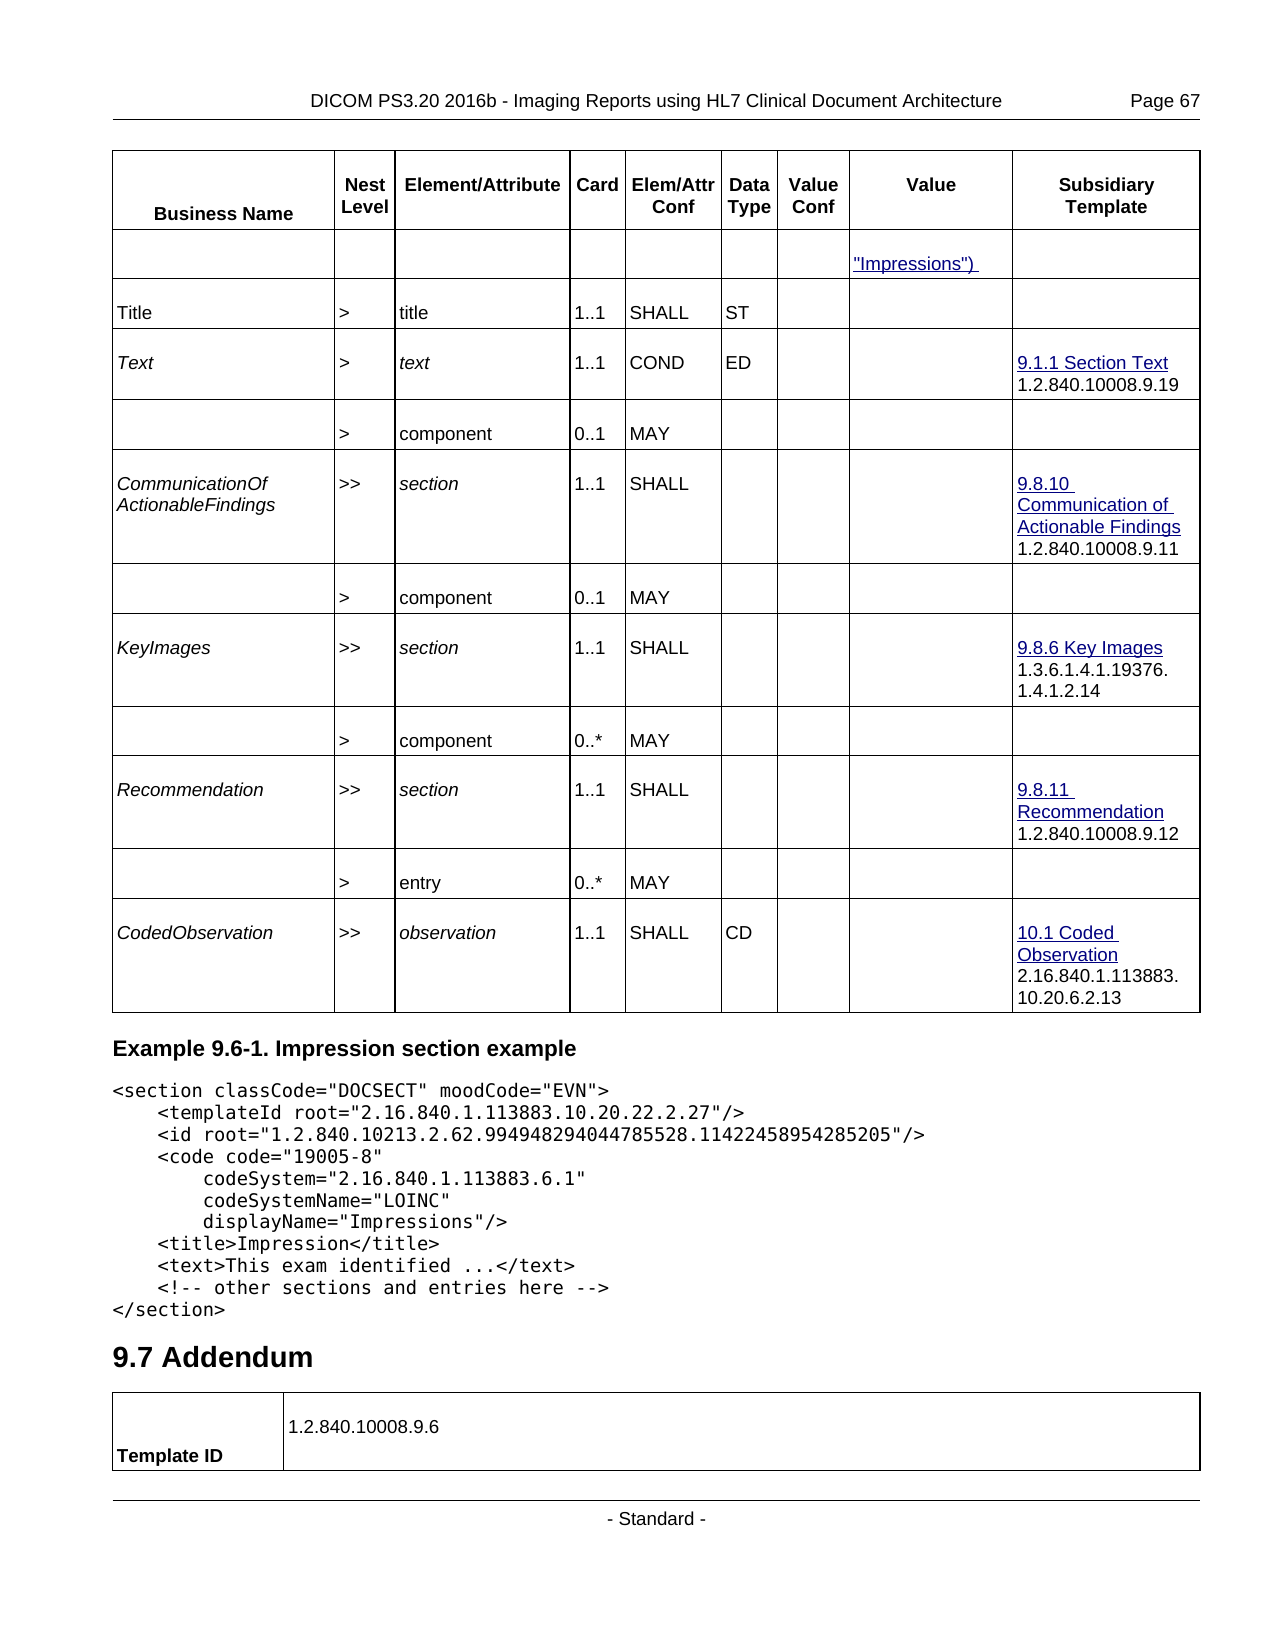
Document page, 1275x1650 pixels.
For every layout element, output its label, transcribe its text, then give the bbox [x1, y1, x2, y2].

table_cell SHALL [626, 279, 721, 328]
text <section classCode="DOCSECT" moodCode="EVN"> <templateId root="2.16.840.1.113883.10.20.22.2.27"/> <id root="1.2.840.10213.2.62.994948294044785528.11422458954285205"/> <code code="19005-8" codeSystem="2.16.840.1.113883.6.1" codeSystemName="LOINC" displayName="Impressions"/> <title>Impression</title> <text>This exam identified ...</text> <!-- other sections and entries here --> </section> [112, 1080, 1200, 1321]
table_header Value Conf [778, 151, 849, 228]
table_cell [571, 230, 625, 278]
table_cell >> [335, 899, 394, 1012]
table_cell [778, 849, 849, 898]
table_cell [396, 230, 569, 278]
table_cell Key​Images [113, 614, 334, 706]
table_cell Coded​Observation [113, 899, 334, 1012]
table_cell text [396, 329, 569, 399]
table_cell "Impressions") [850, 230, 1012, 278]
table_cell SHALL [626, 450, 721, 563]
table_cell [1013, 230, 1199, 278]
table_cell [850, 614, 1012, 706]
table_cell 0..* [571, 849, 625, 898]
table_cell [113, 400, 334, 449]
table_cell 1..1 [571, 756, 625, 848]
table_cell [722, 756, 777, 848]
table_cell [778, 707, 849, 755]
table_cell [778, 329, 849, 399]
table_cell [778, 564, 849, 613]
table_cell observation [396, 899, 569, 1012]
table_cell ED [722, 329, 777, 399]
table_cell section [396, 756, 569, 848]
table_cell [850, 329, 1012, 399]
table_cell [722, 849, 777, 898]
table_cell [722, 707, 777, 755]
table_cell MAY [626, 707, 721, 755]
table_cell 9.8.10 Communication of Actionable Findings 1.2.840.10008.9.11 [1013, 450, 1199, 563]
table_cell [778, 400, 849, 449]
table_cell 9.8.6 Key Images 1.3.6.1.4.1.19376.​1.4.1.2.14 [1013, 614, 1199, 706]
table_cell [850, 400, 1012, 449]
table_cell [722, 450, 777, 563]
table_header Data Type [722, 151, 777, 228]
table_cell [722, 614, 777, 706]
table_cell 1..1 [571, 614, 625, 706]
table_cell 0..* [571, 707, 625, 755]
table_cell [113, 564, 334, 613]
table_header Subsidiary Template [1013, 151, 1199, 228]
table_cell [1013, 400, 1199, 449]
table_cell SHALL [626, 899, 721, 1012]
table_cell [113, 849, 334, 898]
table_cell component [396, 400, 569, 449]
table_cell [778, 450, 849, 563]
table_cell >> [335, 756, 394, 848]
table_cell [1013, 707, 1199, 755]
table_cell [335, 230, 394, 278]
table_cell entry [396, 849, 569, 898]
table_cell 1..1 [571, 450, 625, 563]
table_cell > [335, 400, 394, 449]
table_cell Title [113, 279, 334, 328]
table_cell [626, 230, 721, 278]
table_cell 10.1 Coded Observation 2.16.840.1.113883.​10.20.6.2.13 [1013, 899, 1199, 1012]
table_header Elem/Attr Conf [626, 151, 721, 228]
table_cell 9.1.1 Section Text 1.2.840.10008.9.19 [1013, 329, 1199, 399]
table_header 1.2.840.10008.9.6 [284, 1393, 1199, 1470]
table_cell > [335, 329, 394, 399]
table_cell >> [335, 450, 394, 563]
table_cell [113, 707, 334, 755]
table_cell [850, 707, 1012, 755]
table_cell 1..1 [571, 899, 625, 1012]
table_cell MAY [626, 400, 721, 449]
table_cell COND [626, 329, 721, 399]
table_cell [1013, 849, 1199, 898]
table_cell > [335, 279, 394, 328]
table_cell 0..1 [571, 400, 625, 449]
table_cell SHALL [626, 756, 721, 848]
table_cell Text [113, 329, 334, 399]
table_cell [722, 564, 777, 613]
table_cell MAY [626, 849, 721, 898]
table_cell component [396, 707, 569, 755]
table_cell [850, 899, 1012, 1012]
table_cell 0..1 [571, 564, 625, 613]
table_cell ST [722, 279, 777, 328]
table_cell [778, 899, 849, 1012]
table_cell section [396, 614, 569, 706]
table_header Business Name [113, 151, 334, 228]
table_cell [850, 849, 1012, 898]
table_cell title [396, 279, 569, 328]
table_cell [850, 756, 1012, 848]
text 9.7 Addendum [112, 1340, 1200, 1373]
table_cell 1..1 [571, 279, 625, 328]
table_cell [1013, 279, 1199, 328]
table_cell [722, 400, 777, 449]
table_cell 9.8.11 Recommendation 1.2.840.10008.9.12 [1013, 756, 1199, 848]
table_cell [778, 614, 849, 706]
table_header Value [850, 151, 1012, 228]
table_cell SHALL [626, 614, 721, 706]
table_cell [778, 230, 849, 278]
table_cell [850, 450, 1012, 563]
table_cell component [396, 564, 569, 613]
table_cell [722, 230, 777, 278]
table_cell [1013, 564, 1199, 613]
table_header Nest Level [335, 151, 394, 228]
table_cell MAY [626, 564, 721, 613]
text Example 9.6-1. Impression section example [112, 1036, 1200, 1062]
table_cell >> [335, 614, 394, 706]
table_header Template ID [113, 1393, 283, 1470]
table_header Card [571, 151, 625, 228]
table_cell > [335, 564, 394, 613]
table_cell section [396, 450, 569, 563]
table_cell [113, 230, 334, 278]
table_cell 1..1 [571, 329, 625, 399]
table_cell CD [722, 899, 777, 1012]
table_cell [850, 279, 1012, 328]
table_cell Communication​Of​Actionable​Findings [113, 450, 334, 563]
table_cell > [335, 707, 394, 755]
table_header Element/​Attribute [396, 151, 569, 228]
table_cell [778, 756, 849, 848]
table_cell [778, 279, 849, 328]
table_cell > [335, 849, 394, 898]
table_cell [850, 564, 1012, 613]
table_cell Recommendation [113, 756, 334, 848]
